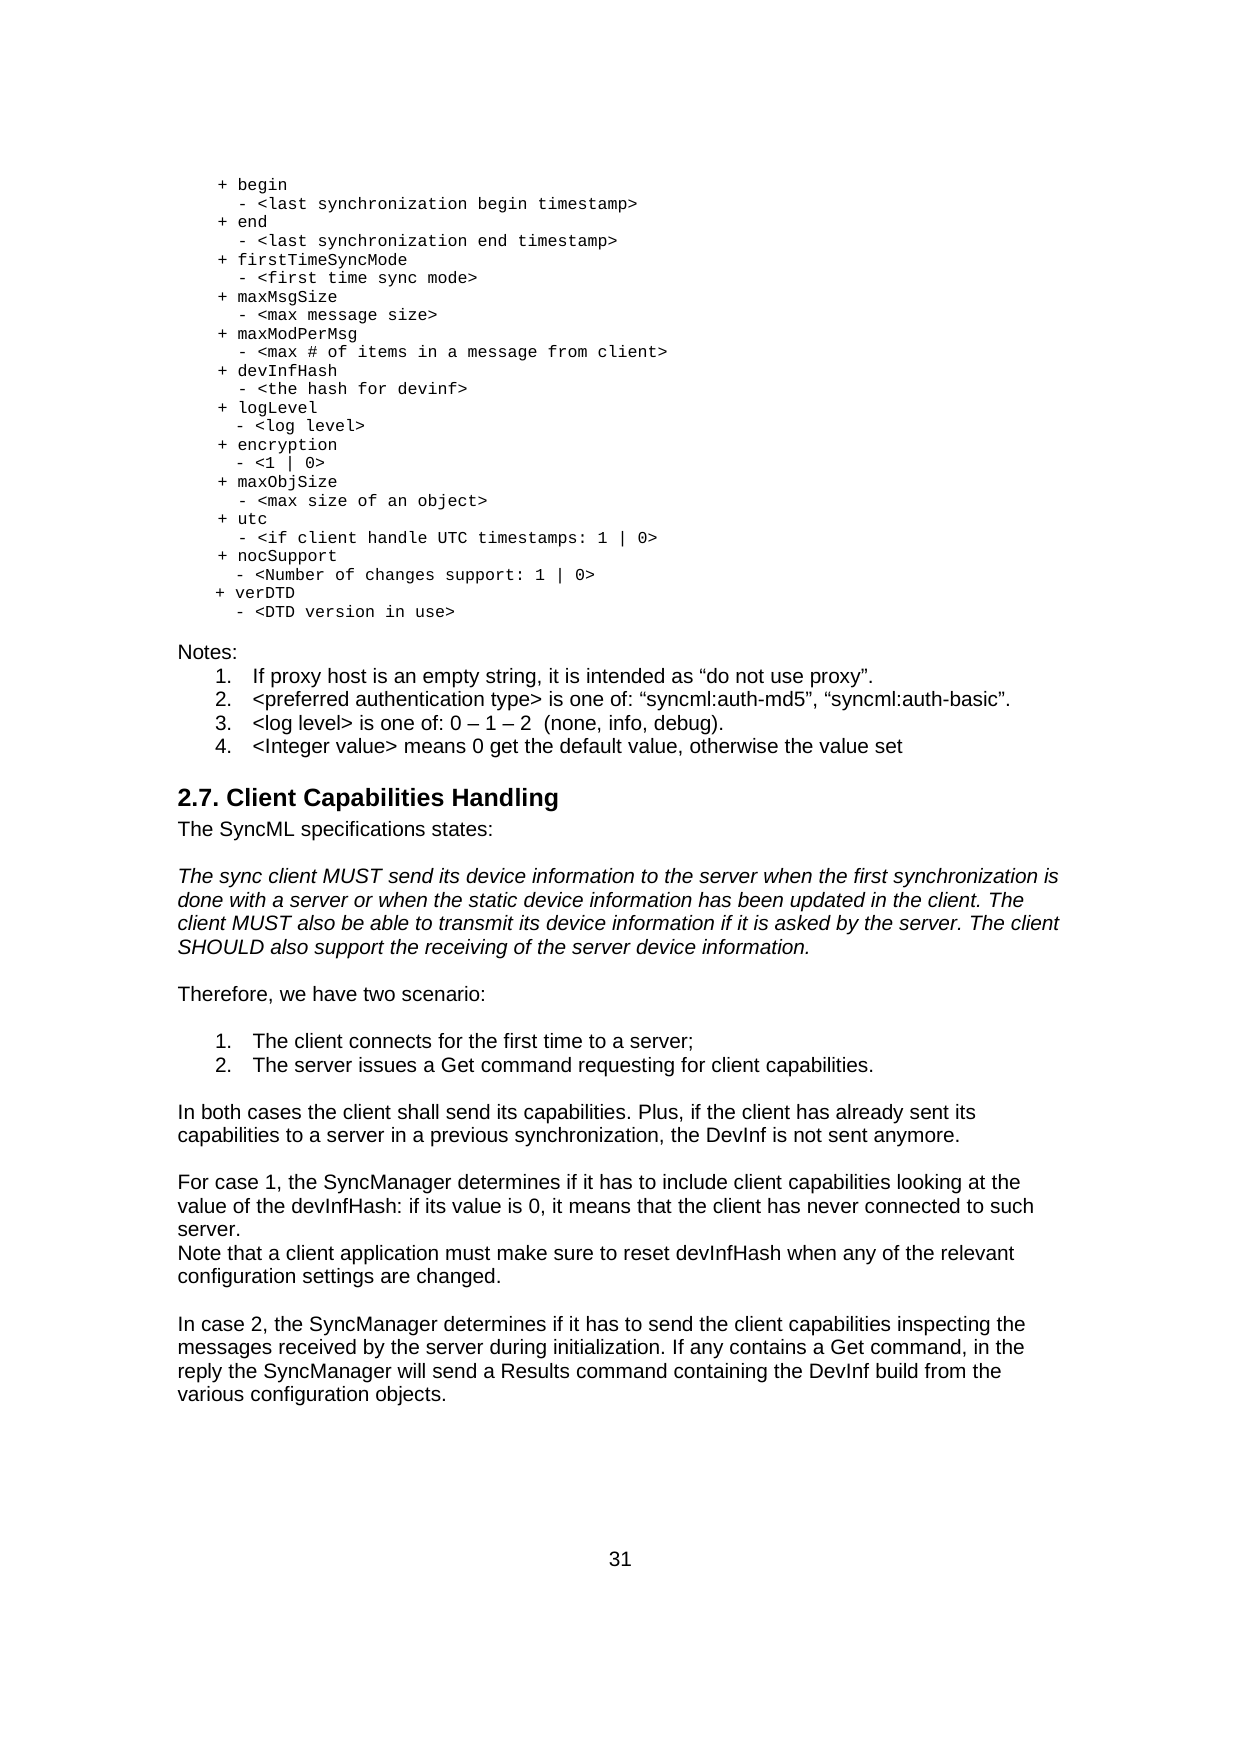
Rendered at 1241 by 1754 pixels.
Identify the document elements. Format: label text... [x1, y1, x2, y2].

text + maxObjSize [177, 474, 1063, 492]
text - <last synchronization end timestamp> [177, 233, 1063, 251]
text The sync client MUST send its device information to the server when the first synchronization is done with a server or when the static device information has been updated in the client. The client MUST also be able to transmit its device information if it is asked by the server. The client SHOULD also support the receiving of the server device information. [177, 865, 1063, 959]
text + end [177, 214, 1063, 233]
text - <if client handle UTC timestamps: 1 | 0> [177, 529, 1063, 548]
text + firstTimeSyncMode [177, 251, 1063, 270]
text - <first time sync mode> [177, 270, 1063, 288]
text - <max size of an object> [177, 492, 1063, 511]
list The server issues a Get command requesting for client capabilities. [215, 1053, 1063, 1077]
text Note that a client application must make sure to reset devInfHash when any of the relevant configuration settings are changed. [177, 1241, 1063, 1288]
list + verDTD - <DTD version in use> [177, 585, 1063, 622]
text + begin [177, 177, 1063, 196]
text + utc [177, 511, 1063, 529]
list - <log level> [177, 418, 1063, 437]
text In both cases the client shall send its capabilities. Plus, if the client has already sent its capabilities to a server in a previous synchronization, the DevInf is not sent anymore. [177, 1100, 1063, 1147]
text In case 2, the SyncManager determines if it has to send the client capabilities inspecting the messages received by the server during initialization. If any contains a Get command, in the reply the SyncManager will send a Results command containing the DevInf build from the various configuration objects. [177, 1312, 1063, 1406]
text + logLevel [177, 400, 1063, 418]
text Therefore, we have two scenario: [177, 982, 1063, 1006]
list <preferred authentication type> is one of: “syncml:auth-md5”, “syncml:auth-basic”. [215, 688, 1063, 711]
list <Integer value> means 0 get the default value, otherwise the value set [215, 735, 1063, 758]
text Notes: [177, 641, 1063, 664]
subtitle Client Capabilities Handling [177, 783, 1063, 811]
text For case 1, the SyncManager determines if it has to include client capabilities looking at the value of the devInfHash: if its value is 0, it means that the client has never connected to such server. [177, 1171, 1063, 1241]
text + maxMsgSize [177, 288, 1063, 307]
list If proxy host is an empty string, it is intended as “do not use proxy”. [215, 664, 1063, 688]
text - <max message size> [177, 307, 1063, 326]
text + encryption [177, 437, 1063, 455]
list - <Number of changes support: 1 | 0> [177, 567, 1063, 585]
text + devInfHash [177, 363, 1063, 381]
text + nocSupport [177, 548, 1063, 567]
text - <the hash for devinf> [177, 381, 1063, 400]
list - <1 | 0> [177, 455, 1063, 474]
text - <max # of items in a message from client> [177, 344, 1063, 363]
list The client connects for the first time to a server; [215, 1029, 1063, 1053]
text - <last synchronization begin timestamp> [177, 196, 1063, 214]
text + maxModPerMsg [177, 326, 1063, 344]
text The SyncML specifications states: [177, 818, 1063, 841]
list <log level> is one of: 0 – 1 – 2 (none, info, debug). [215, 711, 1063, 735]
